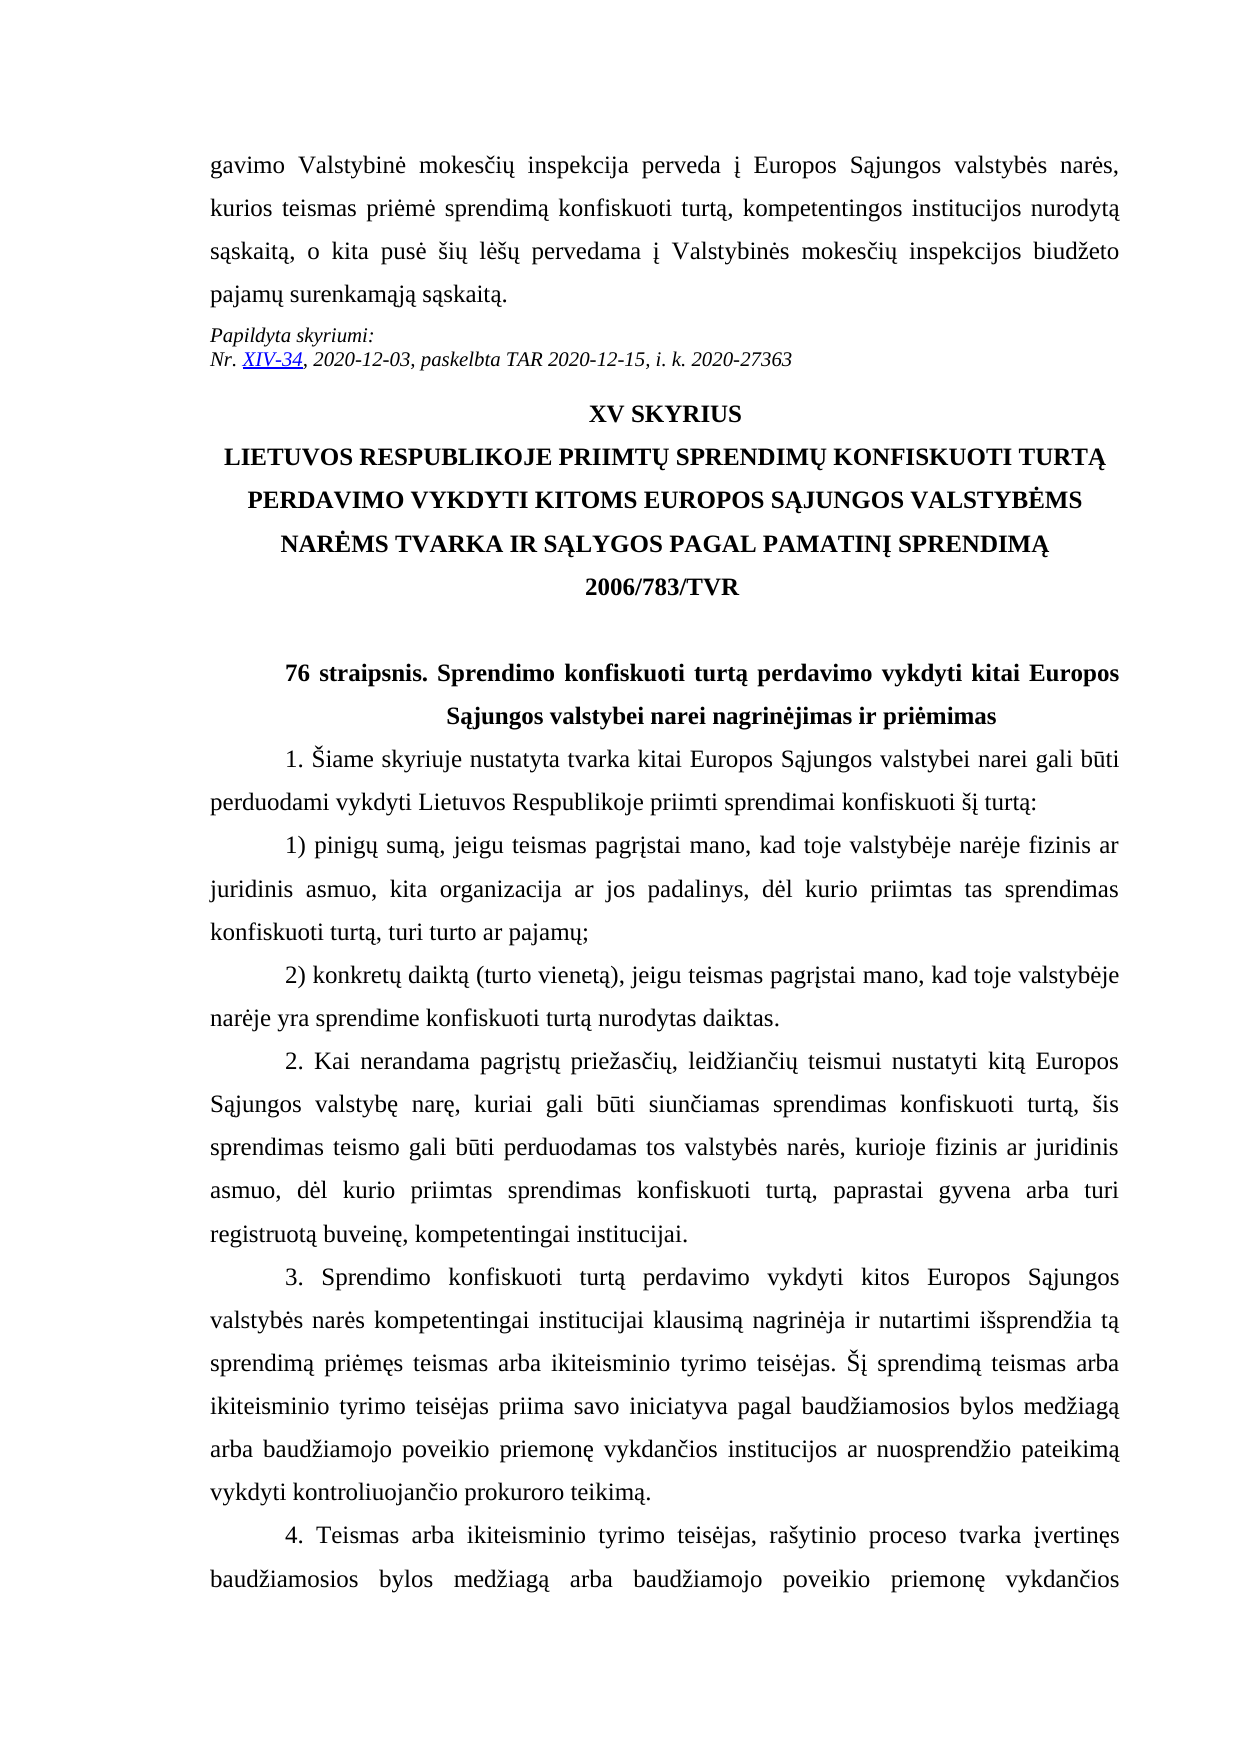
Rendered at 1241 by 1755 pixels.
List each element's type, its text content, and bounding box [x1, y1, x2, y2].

text XV SKYRIUS [210, 399, 1120, 428]
text 1) pinigų sumą, jeigu teismas pagrįstai mano, kad toje valstybėje narėje fizinis ar juridinis asmuo, kita organizacija ar jos padalinys, dėl kurio priimtas tas sprendimas konfiskuoti turtą, turi turto ar pajamų; [210, 831, 1120, 946]
text Nr. XIV-34, 2020-12-03, paskelbta TAR 2020-12-15, i. k. 2020-27363 [210, 347, 1120, 371]
text 76 straipsnis. Sprendimo konfiskuoti turtą perdavimo vykdyti kitai Europos Sąjungos valstybei narei nagrinėjimas ir priėmimas [285, 658, 1120, 730]
text 4. Teismas arba ikiteisminio tyrimo teisėjas, rašytinio proceso tvarka įvertinęs baudžiamosios bylos medžiagą arba baudžiamojo poveikio priemonę vykdančios [210, 1521, 1120, 1592]
text 3. Sprendimo konfiskuoti turtą perdavimo vykdyti kitos Europos Sąjungos valstybės narės kompetentingai institucijai klausimą nagrinėja ir nutartimi išsprendžia tą sprendimą priėmęs teismas arba ikiteisminio tyrimo teisėjas. Šį sprendimą teismas arba ikiteisminio tyrimo teisėjas priima savo iniciatyva pagal baudžiamosios bylos medžiagą arba baudžiamojo poveikio priemonę vykdančios institucijos ar nuosprendžio pateikimą vykdyti kontroliuojančio prokuroro teikimą. [210, 1262, 1120, 1506]
text LIETUVOS RESPUBLIKOJE PRIIMTŲ SPRENDIMŲ KONFISKUOTI TURTĄ PERDAVIMO VYKDYTI KITOMS EUROPOS SĄJUNGOS VALSTYBĖMS NARĖMS TVARKA IR SĄLYGOS PAGAL PAMATINĮ SPRENDIMĄ 2006/783/TVR [210, 442, 1120, 601]
text 2) konkretų daiktą (turto vienetą), jeigu teismas pagrįstai mano, kad toje valstybėje narėje yra sprendime konfiskuoti turtą nurodytas daiktas. [210, 960, 1120, 1032]
text gavimo Valstybinė mokesčių inspekcija perveda į Europos Sąjungos valstybės narės, kurios teismas priėmė sprendimą konfiskuoti turtą, kompetentingos institucijos nurodytą sąskaitą, o kita pusė šių lėšų pervedama į Valstybinės mokesčių inspekcijos biudžeto pajamų surenkamąją sąskaitą. [210, 150, 1120, 308]
text 2. Kai nerandama pagrįstų priežasčių, leidžiančių teismui nustatyti kitą Europos Sąjungos valstybę narę, kuriai gali būti siunčiamas sprendimas konfiskuoti turtą, šis sprendimas teismo gali būti perduodamas tos valstybės narės, kurioje fizinis ar juridinis asmuo, dėl kurio priimtas sprendimas konfiskuoti turtą, paprastai gyvena arba turi registruotą buveinę, kompetentingai institucijai. [210, 1046, 1120, 1247]
text Papildyta skyriumi: [210, 322, 1120, 347]
text 1. Šiame skyriuje nustatyta tvarka kitai Europos Sąjungos valstybei narei gali būti perduodami vykdyti Lietuvos Respublikoje priimti sprendimai konfiskuoti šį turtą: [210, 744, 1120, 816]
